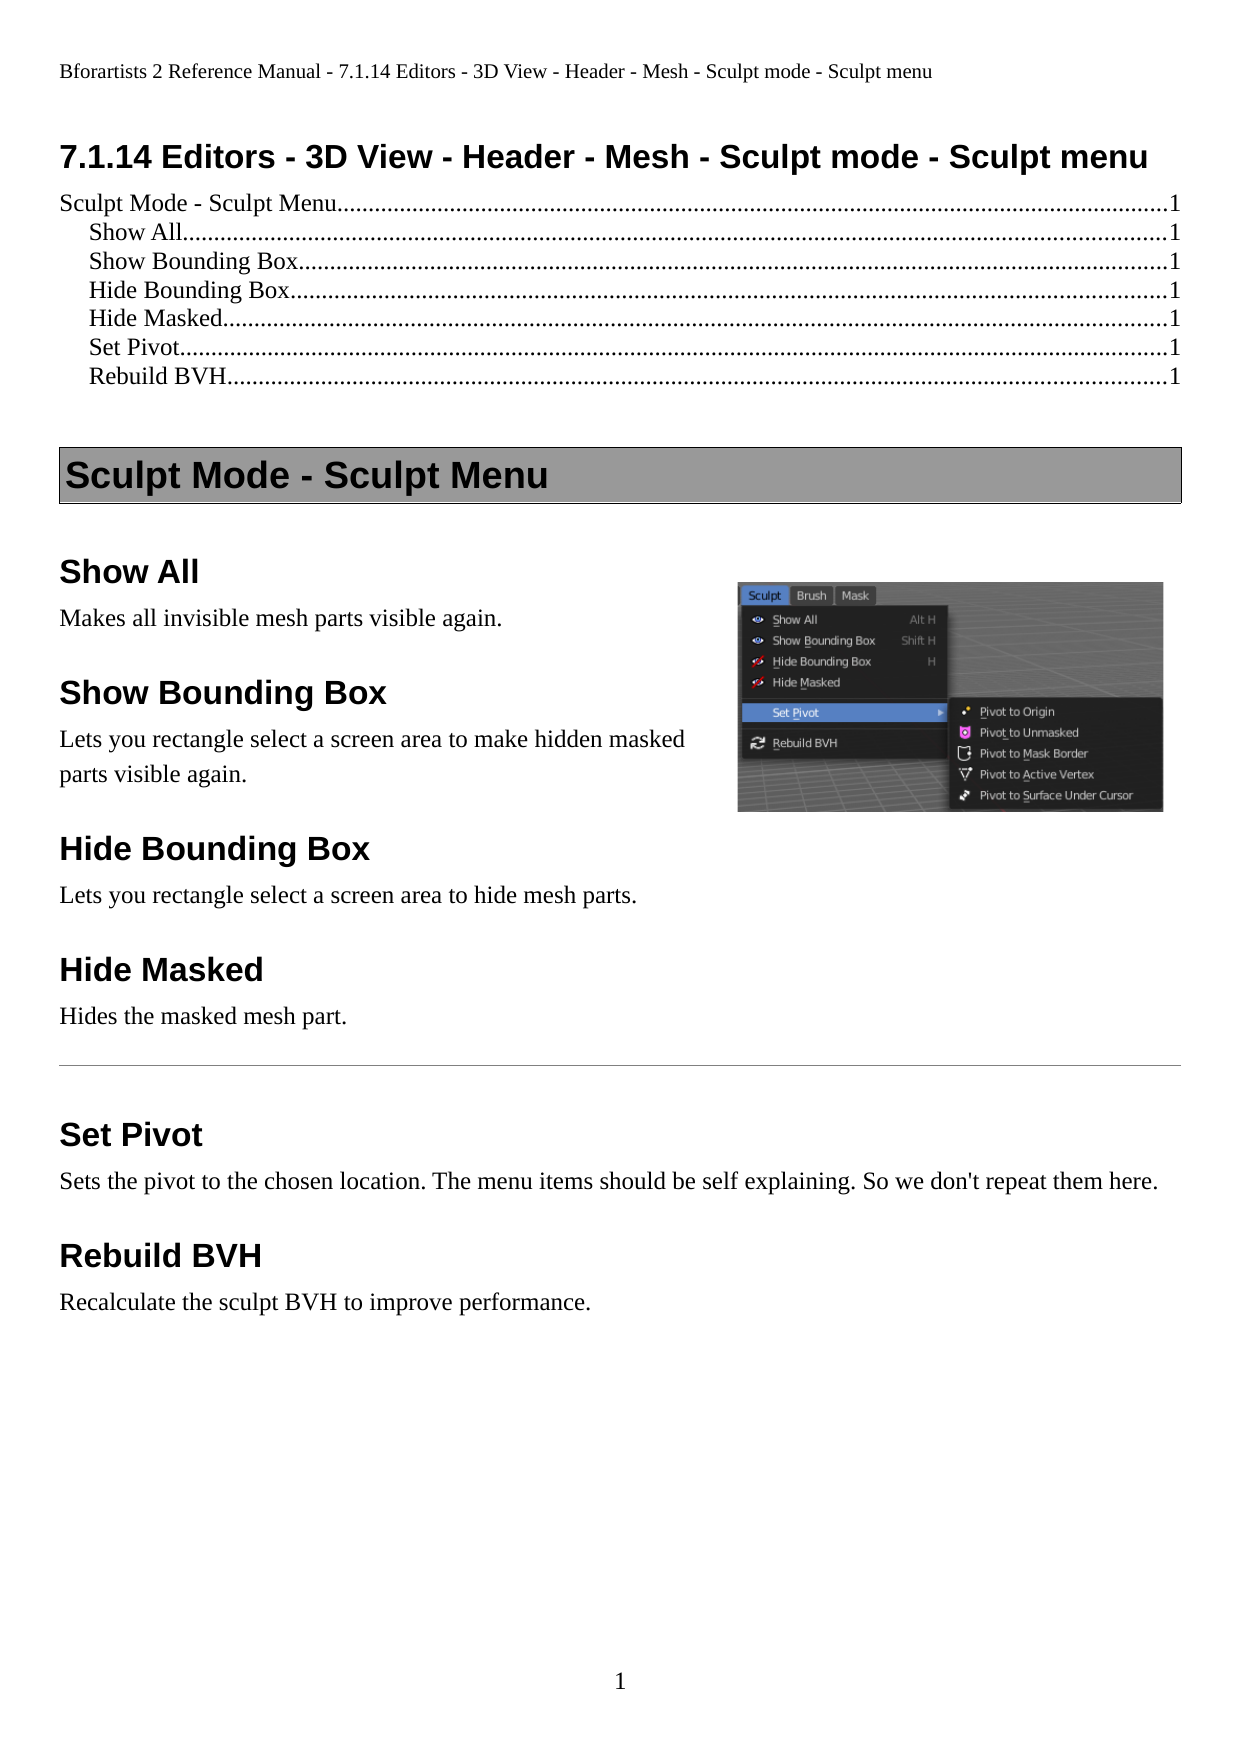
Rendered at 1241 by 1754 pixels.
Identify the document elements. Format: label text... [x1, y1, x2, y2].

subtitle Show All [59, 552, 1181, 591]
text Hides the masked mesh part. [59, 1001, 1181, 1030]
text Sets the pivot to the chosen location. The menu items should be self explaining. So we don't repeat them here. [59, 1166, 1181, 1195]
text Sculpt Mode - Sculpt Menu 1 [59, 188, 1181, 217]
text Show Bounding Box 1 [88, 246, 1181, 275]
text Makes all invisible mesh parts visible again. [59, 603, 737, 632]
subtitle [1164, 673, 1181, 712]
text Hide Masked 1 [88, 303, 1181, 332]
text Show All 1 [88, 217, 1181, 246]
text Lets you rectangle select a screen area to make hidden masked parts visible again. [59, 724, 737, 788]
text Lets you rectangle select a screen area to hide mesh parts. [59, 880, 1181, 909]
text Set Pivot 1 [88, 332, 1181, 361]
text Recalculate the sculpt BVH to improve performance. [59, 1287, 1181, 1316]
picture [737, 582, 1164, 812]
subtitle Show Bounding Box [59, 673, 737, 712]
subtitle Set Pivot [59, 1115, 1181, 1154]
subtitle Rebuild BVH [59, 1236, 1181, 1275]
text Hide Bounding Box 1 [88, 275, 1181, 303]
table_header Sculpt Mode - Sculpt Menu [60, 448, 1181, 502]
subtitle Hide Bounding Box [59, 829, 1181, 867]
text Rebuild BVH 1 [88, 361, 1181, 390]
subtitle Hide Masked [59, 950, 1181, 988]
subtitle 7.1.14 Editors - 3D View - Header - Mesh - Sculpt mode - Sculpt menu [59, 138, 1181, 176]
